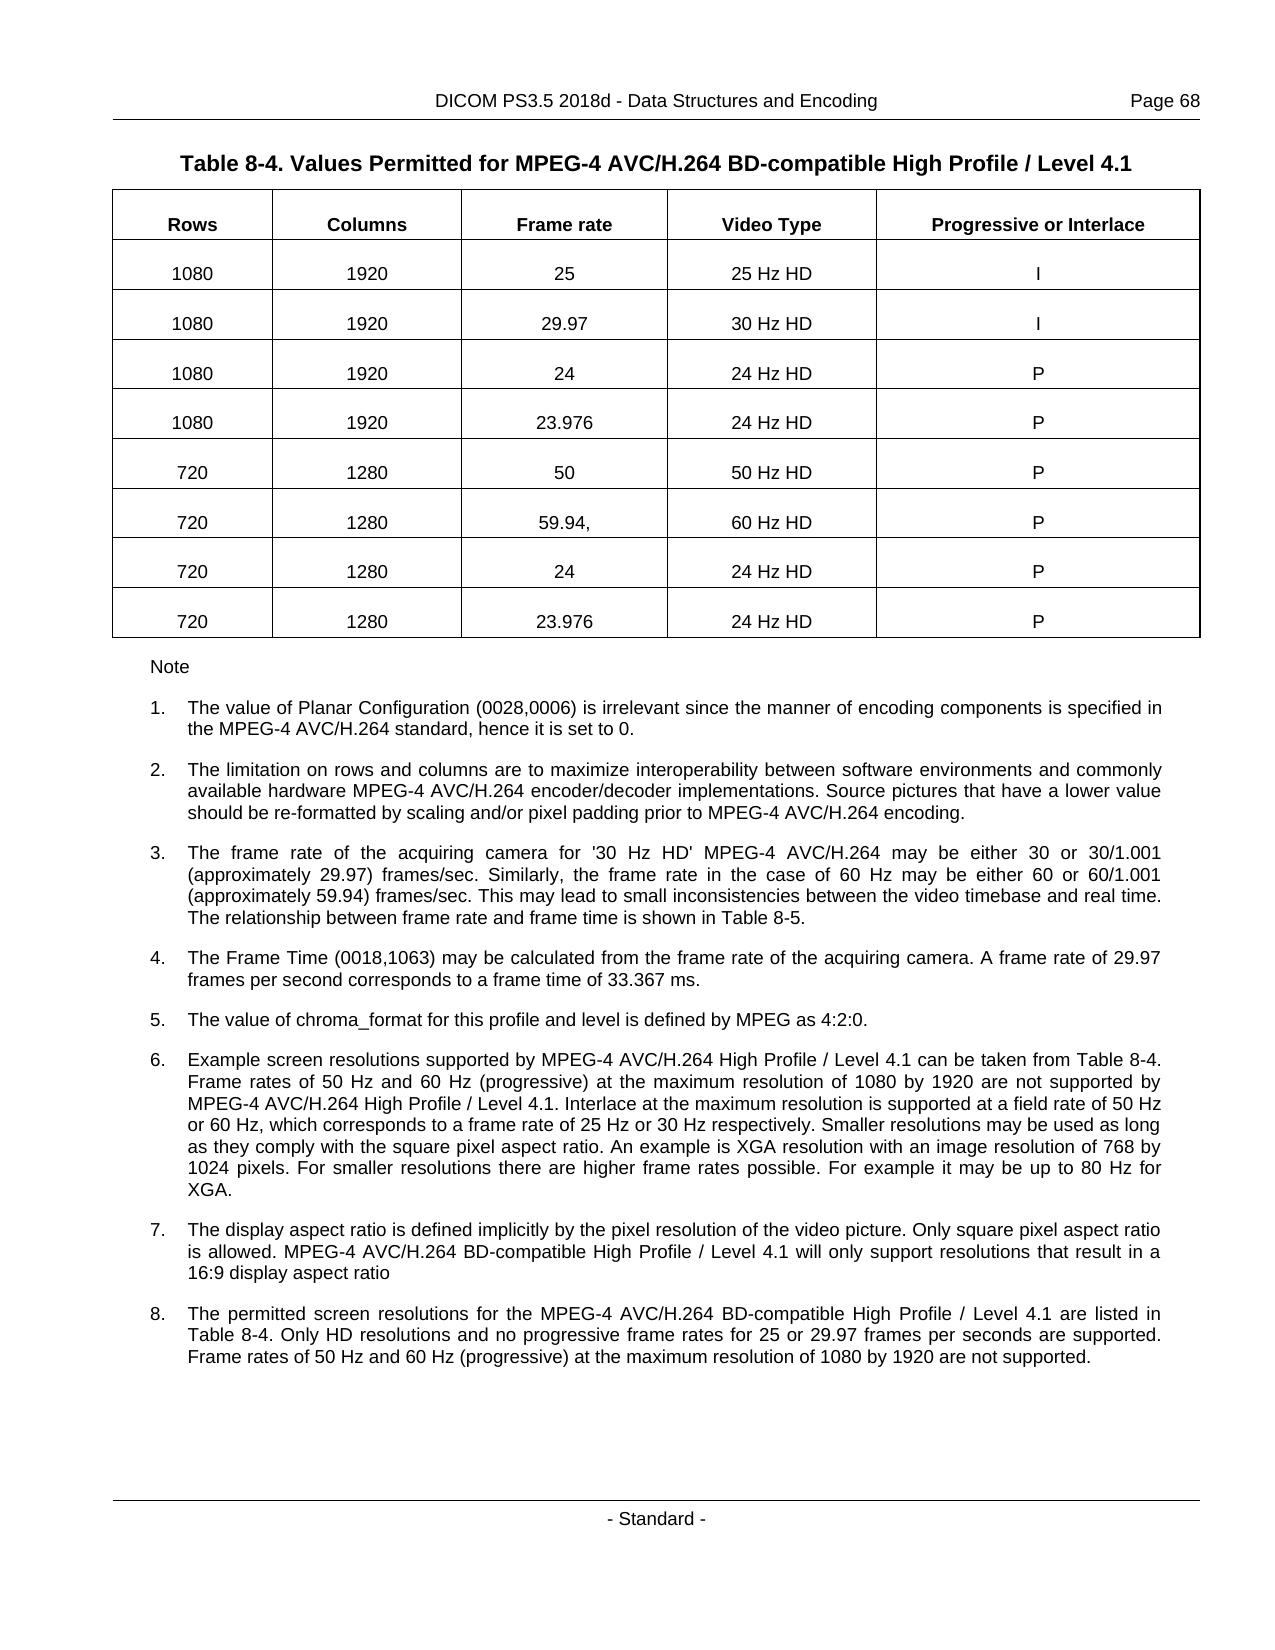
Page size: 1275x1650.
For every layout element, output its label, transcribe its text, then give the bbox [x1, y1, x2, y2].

table_cell 1920 [273, 340, 461, 388]
table_cell P [877, 489, 1199, 537]
list The Frame Time (0018,1063) may be calculated from the frame rate of the acquiring camera. A frame rate of 29.97 frames per second corresponds to a frame time of 33.367 ms. [150, 947, 1162, 990]
table_cell 24 [462, 538, 667, 587]
table_cell 29.97 [462, 290, 667, 338]
table_cell 720 [113, 439, 272, 487]
table_cell 1080 [113, 240, 272, 289]
list Example screen resolutions supported by MPEG-4 AVC/H.264 High Profile / Level 4.1 can be taken from Table 8-4. Frame rates of 50 Hz and 60 Hz (progressive) at the maximum resolution of 1080 by 1920 are not supported by MPEG-4 AVC/H.264 High Profile / Level 4.1. Interlace at the maximum resolution is supported at a field rate of 50 Hz or 60 Hz, which corresponds to a frame rate of 25 Hz or 30 Hz respectively. Smaller resolutions may be used as long as they comply with the square pixel aspect ratio. An example is XGA resolution with an image resolution of 768 by 1024 pixels. For smaller resolutions there are higher frame rates possible. For example it may be up to 80 Hz for XGA. [150, 1049, 1162, 1200]
list The value of Planar Configuration (0028,0006) is irrelevant since the manner of encoding components is specified in the MPEG-4 AVC/H.264 standard, hence it is set to 0. [150, 697, 1162, 740]
table_cell 720 [113, 489, 272, 537]
table_cell 1080 [113, 389, 272, 438]
text Table 8-4. Values Permitted for MPEG-4 AVC/H.264 BD-compatible High Profile / Level 4.1 [112, 150, 1200, 176]
table_cell 50 [462, 439, 667, 487]
table_cell 1280 [273, 538, 461, 587]
table_cell 1920 [273, 290, 461, 338]
table_cell I [877, 240, 1199, 289]
table_cell 24 Hz HD [668, 340, 876, 388]
list The frame rate of the acquiring camera for '30 Hz HD' MPEG-4 AVC/H.264 may be either 30 or 30/1.001 (approximately 29.97) frames/sec. Similarly, the frame rate in the case of 60 Hz may be either 60 or 60/1.001 (approximately 59.94) frames/sec. This may lead to small inconsistencies between the video timebase and real time. The relationship between frame rate and frame time is shown in Table 8-5. [150, 842, 1162, 928]
table_cell 1920 [273, 240, 461, 289]
table_cell 60 Hz HD [668, 489, 876, 537]
table_cell 24 Hz HD [668, 588, 876, 637]
table_cell P [877, 439, 1199, 487]
table_cell 720 [113, 588, 272, 637]
table_cell P [877, 389, 1199, 438]
text Note [150, 656, 1162, 678]
table_header Columns [273, 190, 461, 239]
table_cell 23.976 [462, 588, 667, 637]
table_cell 24 [462, 340, 667, 388]
table_header Frame rate [462, 190, 667, 239]
table_cell P [877, 340, 1199, 388]
table_cell 30 Hz HD [668, 290, 876, 338]
table_cell 25 Hz HD [668, 240, 876, 289]
table_cell 50 Hz HD [668, 439, 876, 487]
list The permitted screen resolutions for the MPEG-4 AVC/H.264 BD-compatible High Profile / Level 4.1 are listed in Table 8-4. Only HD resolutions and no progressive frame rates for 25 or 29.97 frames per seconds are supported. Frame rates of 50 Hz and 60 Hz (progressive) at the maximum resolution of 1080 by 1920 are not supported. [150, 1302, 1162, 1367]
table_header Video Type [668, 190, 876, 239]
table_header Rows [113, 190, 272, 239]
table_cell 23.976 [462, 389, 667, 438]
table_cell 1280 [273, 588, 461, 637]
table_header Progressive or Interlace [877, 190, 1199, 239]
table_cell 59.94, [462, 489, 667, 537]
table_cell 24 Hz HD [668, 389, 876, 438]
table_cell 24 Hz HD [668, 538, 876, 587]
table_cell 720 [113, 538, 272, 587]
table_cell P [877, 588, 1199, 637]
list The display aspect ratio is defined implicitly by the pixel resolution of the video picture. Only square pixel aspect ratio is allowed. MPEG-4 AVC/H.264 BD-compatible High Profile / Level 4.1 will only support resolutions that result in a 16:9 display aspect ratio [150, 1219, 1162, 1283]
table_cell P [877, 538, 1199, 587]
table_cell 1080 [113, 340, 272, 388]
table_cell 1280 [273, 489, 461, 537]
table_cell 1080 [113, 290, 272, 338]
table_cell 25 [462, 240, 667, 289]
table_cell 1280 [273, 439, 461, 487]
list The limitation on rows and columns are to maximize interoperability between software environments and commonly available hardware MPEG-4 AVC/H.264 encoder/decoder implementations. Source pictures that have a lower value should be re-formatted by scaling and/or pixel padding prior to MPEG-4 AVC/H.264 encoding. [150, 758, 1162, 823]
table_cell I [877, 290, 1199, 338]
table_cell 1920 [273, 389, 461, 438]
list The value of chroma_format for this profile and level is defined by MPEG as 4:2:0. [150, 1009, 1162, 1030]
